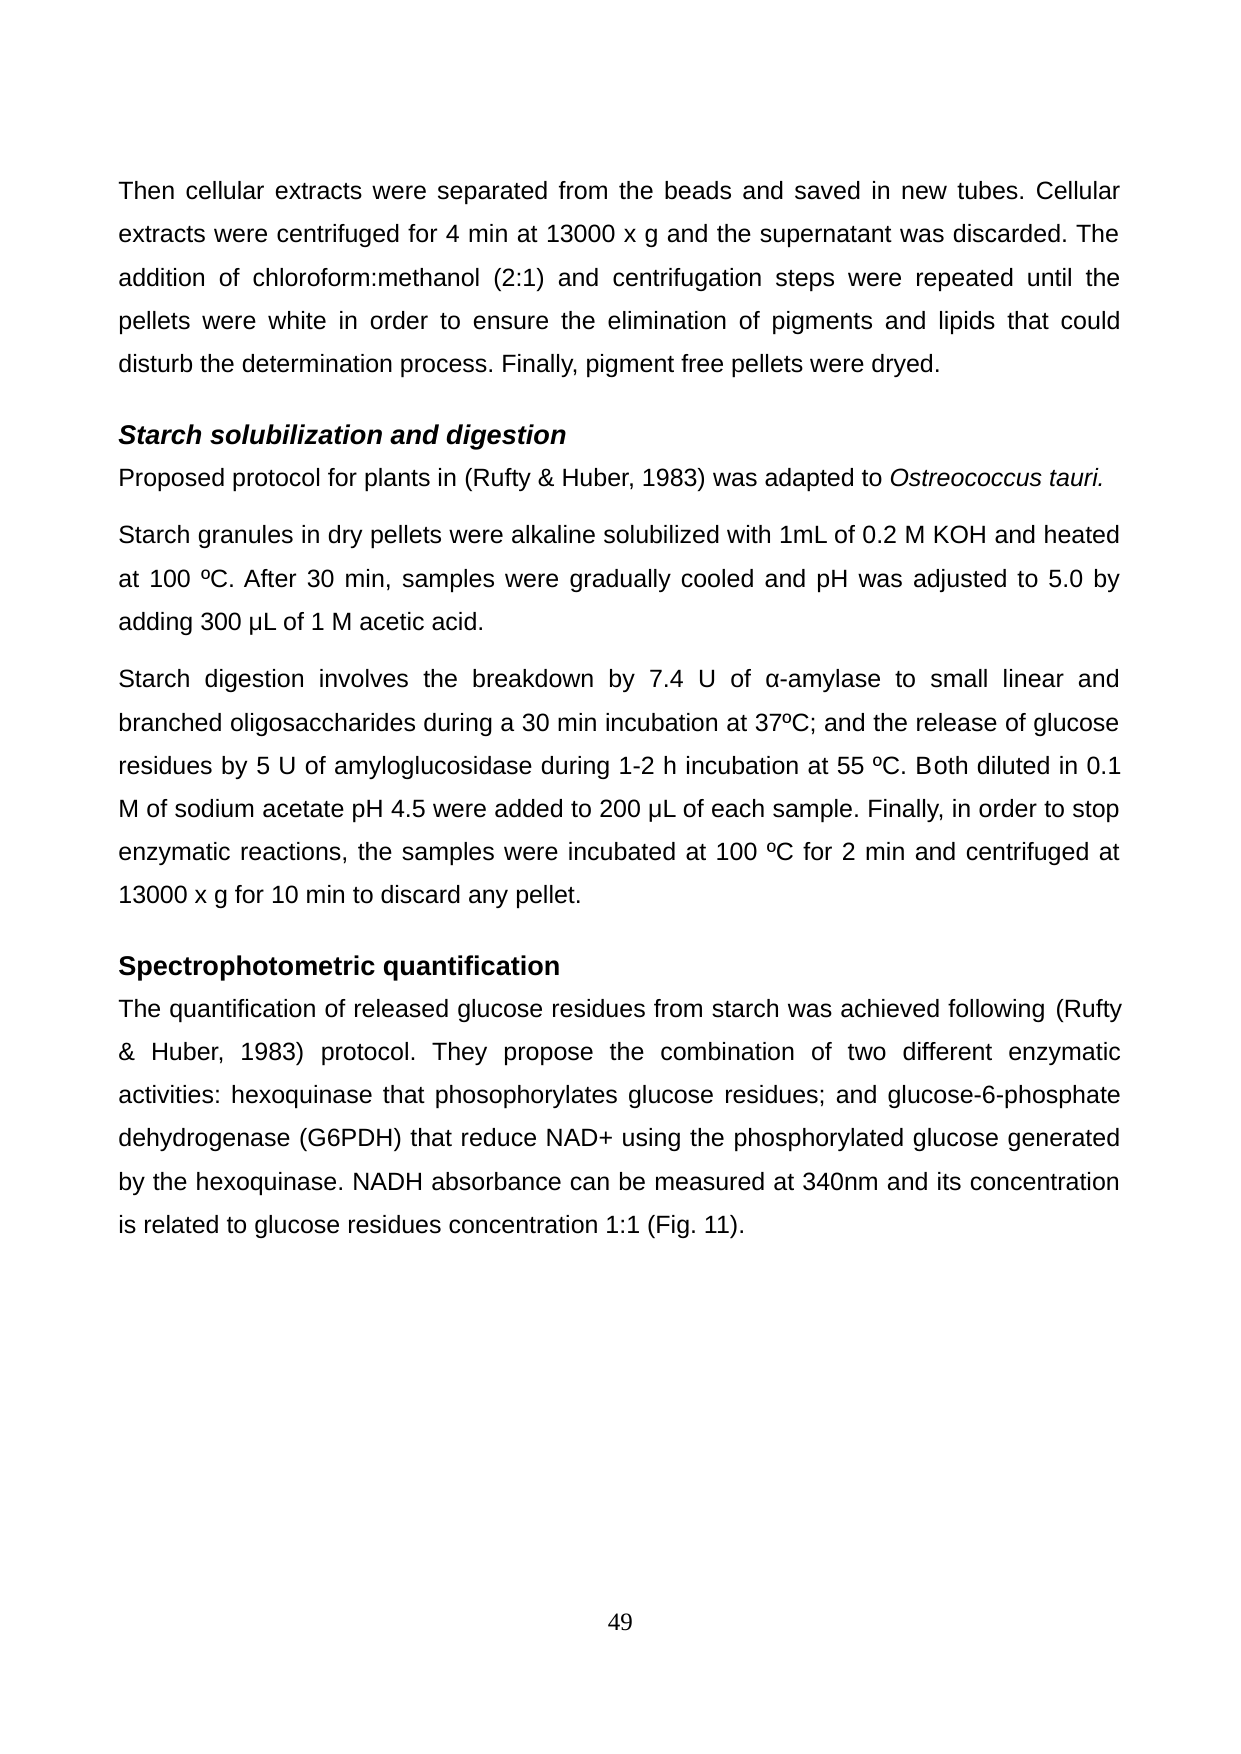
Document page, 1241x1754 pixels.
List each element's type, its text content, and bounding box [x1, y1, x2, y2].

text Proposed protocol for plants in (Rufty & Huber, 1983)⁠ was adapted to Ostreococcus tauri. [118, 463, 1122, 492]
subtitle Starch solubilization and digestion [118, 419, 1122, 450]
text Starch granules in dry pellets were alkaline solubilized with 1mL of 0.2 M KOH and heated at 100 ºC. After 30 min, samples were gradually cooled and pH was adjusted to 5.0 by adding 300 μL of 1 M acetic acid. [118, 521, 1122, 636]
text The quantification of released glucose residues from starch was achieved following (Rufty & Huber, 1983)⁠ protocol. They propose the combination of two different enzymatic activities: hexoquinase that phosophorylates glucose residues; and glucose-6-phosphate dehydrogenase (G6PDH) that reduce NAD+ using the phosphorylated glucose generated by the hexoquinase. NADH absorbance can be measured at 340nm and its concentration is related to glucose residues concentration 1:1 (Fig. 11). [118, 994, 1122, 1238]
text Then cellular extracts were separated from the beads and saved in new tubes. Cellular extracts were centrifuged for 4 min at 13000 x g and the supernatant was discarded. The addition of chloroform:methanol (2:1) and centrifugation steps were repeated until the pellets were white in order to ensure the elimination of pigments and lipids that could disturb the determination process. Finally, pigment free pellets were dryed. [118, 176, 1122, 378]
subtitle Spectrophotometric quantification [118, 950, 1122, 982]
text Starch digestion involves the breakdown by 7.4 U of α-amylase to small linear and branched oligosaccharides during a 30 min incubation at 37ºC; and the release of glucose residues by 5 U of amyloglucosidase during 1-2 h incubation at 55 ºC. Both diluted in 0.1 M of sodium acetate pH 4.5 were added to 200 μL of each sample. Finally, in order to stop enzymatic reactions, the samples were incubated at 100 ºC for 2 min and centrifuged at 13000 x g for 10 min to discard any pellet. [118, 664, 1122, 909]
